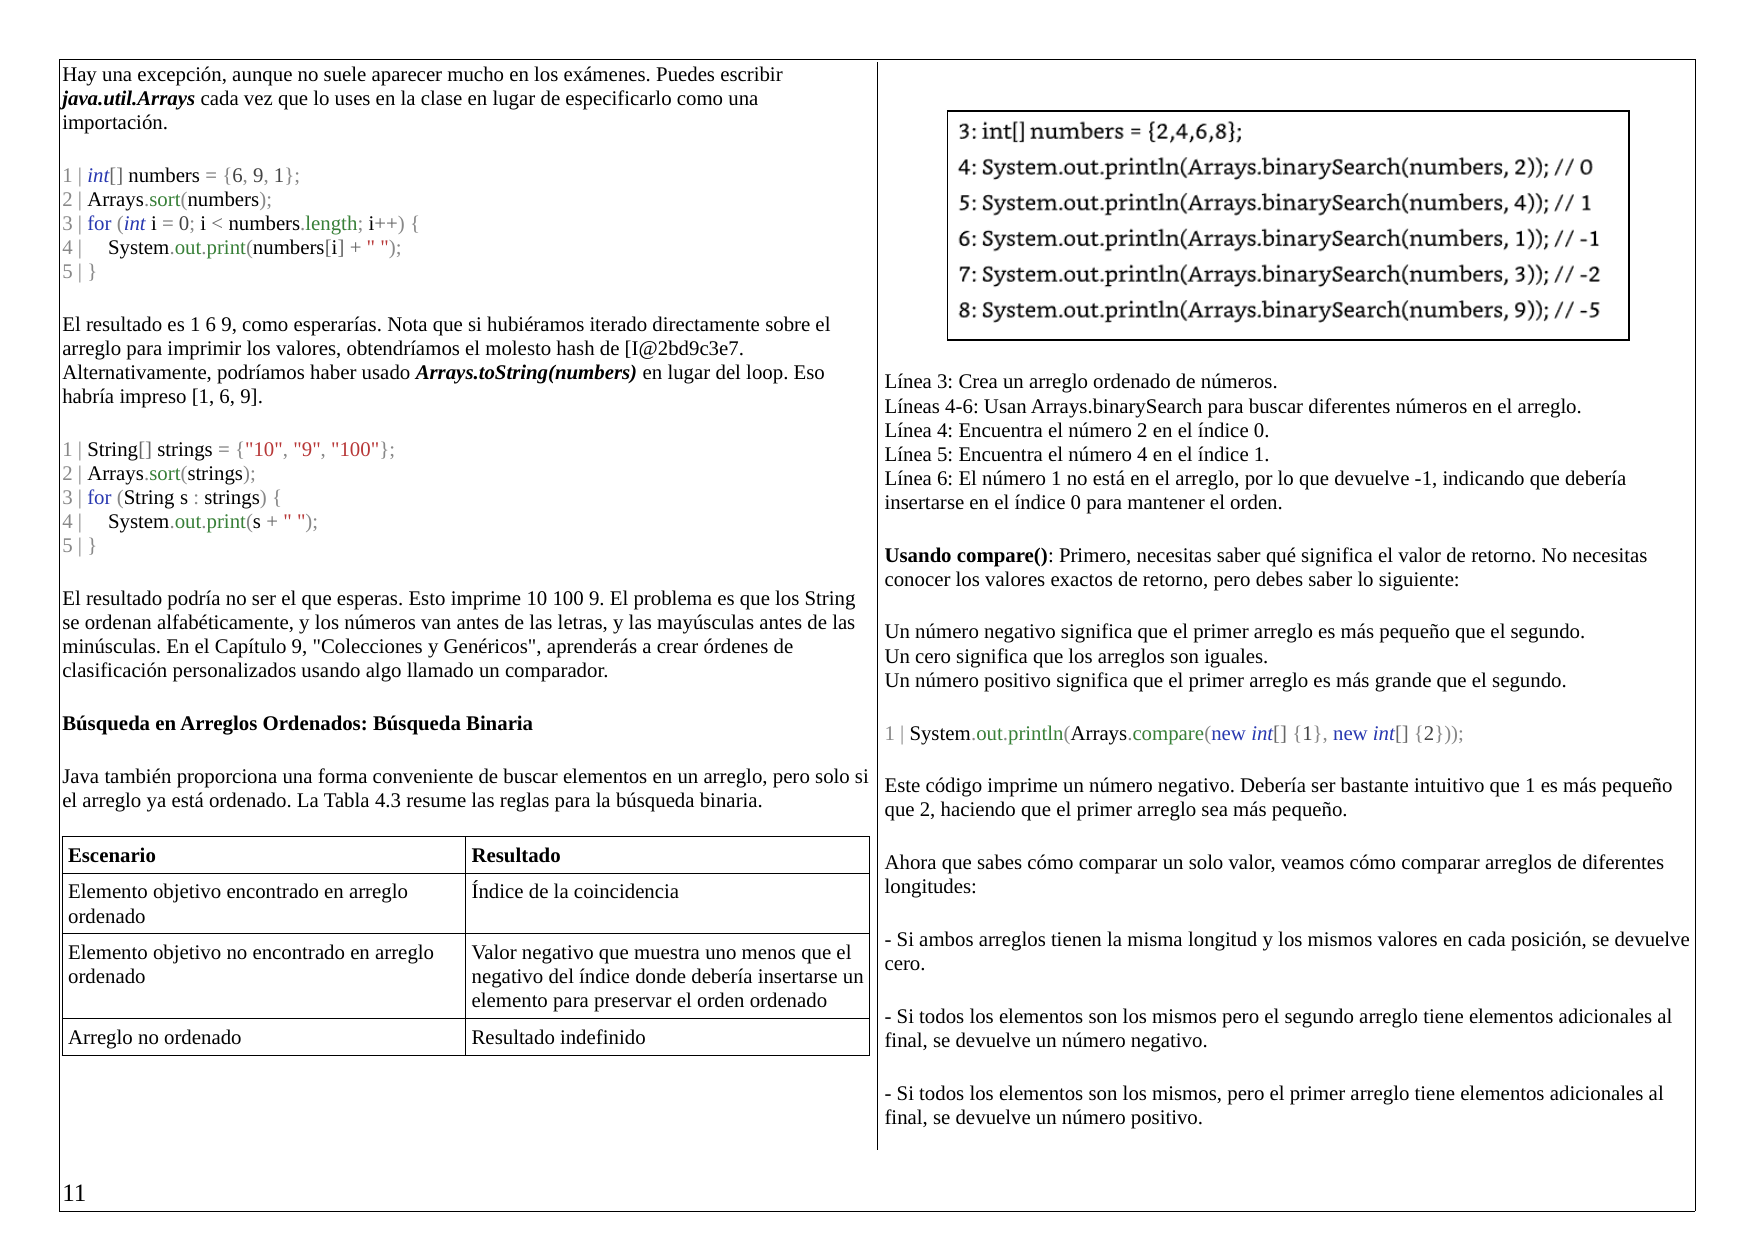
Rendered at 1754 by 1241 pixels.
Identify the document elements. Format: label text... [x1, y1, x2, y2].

text 3 | for (int i = 0; i < numbers.length; i++) { [62, 211, 869, 235]
table_cell Índice de la coincidencia [466, 874, 869, 933]
text Líneas 4-6: Usan Arrays.binarySearch para buscar diferentes números en el arreglo. [884, 393, 1692, 418]
text 1 | int[] numbers = {6, 9, 1}; [62, 163, 869, 187]
picture [951, 114, 1626, 337]
text 5 | } [62, 533, 869, 557]
text 3 | for (String s : strings) { [62, 485, 869, 509]
text - Si todos los elementos son los mismos pero el segundo arreglo tiene elementos adicionales al final, se devuelve un número negativo. [884, 1004, 1692, 1052]
text - Si todos los elementos son los mismos, pero el primer arreglo tiene elementos adicionales al final, se devuelve un número positivo. [884, 1081, 1692, 1129]
text Hay una excepción, aunque no suele aparecer mucho en los exámenes. Puedes escribir java.util.Arrays cada vez que lo uses en la clase en lugar de especificarlo como una importación. [62, 62, 869, 134]
text 5 | } [62, 259, 869, 283]
table_cell Resultado indefinido [466, 1019, 869, 1054]
table_cell Arreglo no ordenado [63, 1019, 465, 1054]
table_cell Elemento objetivo no encontrado en arreglo ordenado [63, 934, 465, 1018]
text 1 | String[] strings = {"10", "9", "100"}; [62, 437, 869, 461]
text Línea 6: El número 1 no está en el arreglo, por lo que devuelve -1, indicando que debería insertarse en el índice 0 para mantener el orden. [884, 466, 1692, 514]
text 4 | System.out.print(numbers[i] + " "); [62, 235, 869, 259]
text Línea 3: Crea un arreglo ordenado de números. [884, 369, 1692, 393]
text Línea 5: Encuentra el número 4 en el índice 1. [884, 442, 1692, 466]
text Este código imprime un número negativo. Debería ser bastante intuitivo que 1 es más pequeño que 2, haciendo que el primer arreglo sea más pequeño. [884, 773, 1692, 821]
text Búsqueda en Arreglos Ordenados: Búsqueda Binaria [62, 711, 869, 735]
text Java también proporciona una forma conveniente de buscar elementos en un arreglo, pero solo si el arreglo ya está ordenado. La Tabla 4.3 resume las reglas para la búsqueda binaria. [62, 764, 869, 812]
table_cell Valor negativo que muestra uno menos que el negativo del índice donde debería insertarse un elemento para preservar el orden ordenado [466, 934, 869, 1018]
text Usando compare(): Primero, necesitas saber qué significa el valor de retorno. No necesitas conocer los valores exactos de retorno, pero debes saber lo siguiente: [884, 543, 1692, 591]
text 4 | System.out.print(s + " "); [62, 509, 869, 533]
text 2 | Arrays.sort(strings); [62, 461, 869, 485]
text Un cero significa que los arreglos son iguales. [884, 643, 1692, 668]
text Un número negativo significa que el primer arreglo es más pequeño que el segundo. [884, 619, 1692, 643]
text Línea 4: Encuentra el número 2 en el índice 0. [884, 418, 1692, 442]
table_cell Elemento objetivo encontrado en arreglo ordenado [63, 874, 465, 933]
text Ahora que sabes cómo comparar un solo valor, veamos cómo comparar arreglos de diferentes longitudes: [884, 850, 1692, 898]
text 2 | Arrays.sort(numbers); [62, 187, 869, 211]
table_header Resultado [466, 837, 869, 873]
text - Si ambos arreglos tienen la misma longitud y los mismos valores en cada posición, se devuelve cero. [884, 927, 1692, 975]
text El resultado es 1 6 9, como esperarías. Nota que si hubiéramos iterado directamente sobre el arreglo para imprimir los valores, obtendríamos el molesto hash de [I@2bd9c3e7. Alternativamente, podríamos haber usado Arrays.toString(numbers) en lugar del loop. Eso habría impreso [1, 6, 9]. [62, 312, 869, 408]
text 1 | System.out.println(Arrays.compare(new int[] {1}, new int[] {2})); [884, 720, 1692, 744]
text El resultado podría no ser el que esperas. Esto imprime 10 100 9. El problema es que los String se ordenan alfabéticamente, y los números van antes de las letras, y las mayúsculas antes de las minúsculas. En el Capítulo 9, "Colecciones y Genéricos", aprenderás a crear órdenes de clasificación personalizados usando algo llamado un comparador. [62, 586, 869, 682]
text Un número positivo significa que el primer arreglo es más grande que el segundo. [884, 668, 1692, 692]
table_header Escenario [63, 837, 465, 873]
